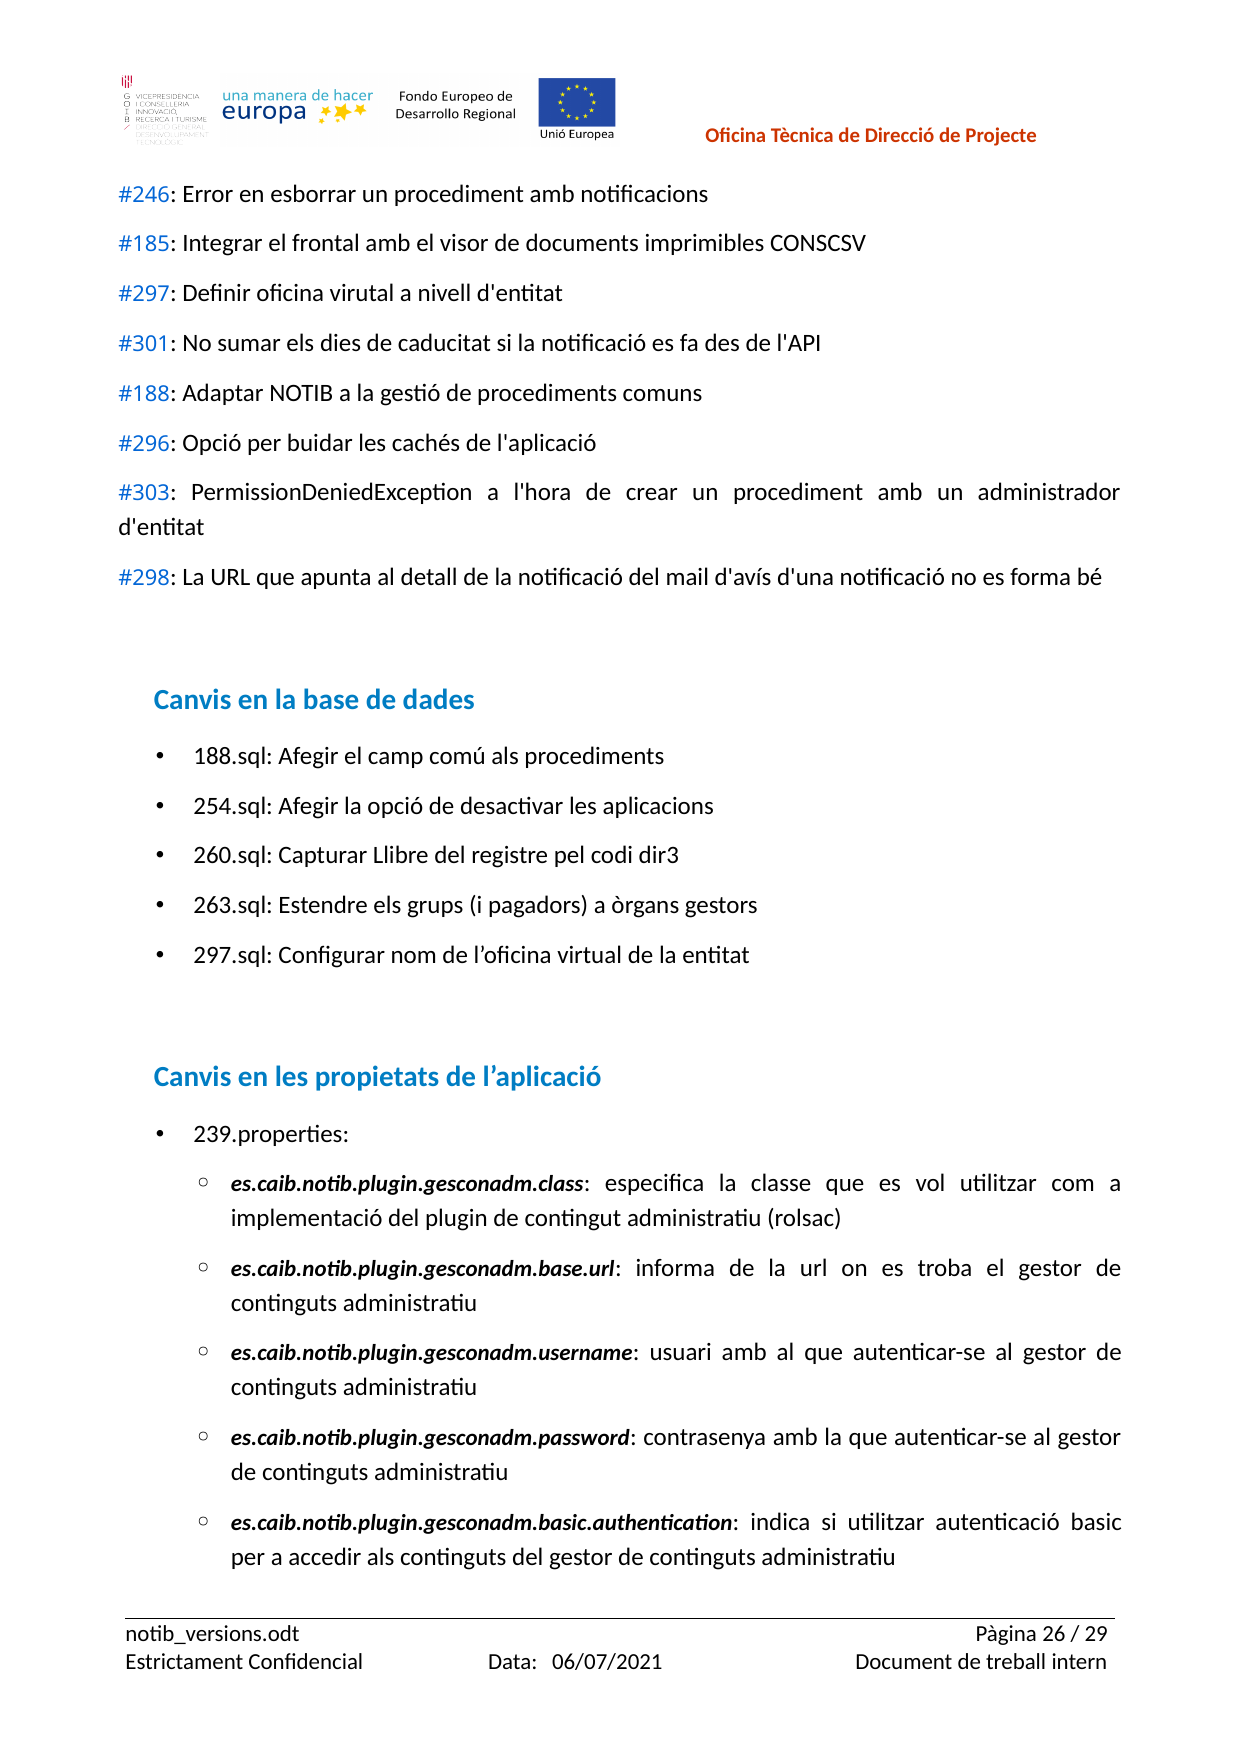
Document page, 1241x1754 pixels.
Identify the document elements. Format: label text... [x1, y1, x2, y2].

list es.caib.notib.plugin.gesconadm.password: contrasenya amb la que autenticar-se al gestor de continguts administratiu [193, 1421, 1122, 1487]
text #303: PermissionDeniedException a l'hora de crear un procediment amb un administrador d'entitat [118, 476, 1122, 542]
list es.caib.notib.plugin.gesconadm.basic.authentication: indica si utilitzar autenticació basic per a accedir als continguts del gestor de continguts administratiu [193, 1506, 1122, 1571]
picture [219, 73, 621, 147]
list 188.sql: Afegir el camp comú als procediments [156, 740, 1122, 771]
list es.caib.notib.plugin.gesconadm.username: usuari amb al que autenticar-se al gestor de continguts administratiu [193, 1337, 1122, 1402]
list es.caib.notib.plugin.gesconadm.class: especifica la classe que es vol utilitzar com a implementació del plugin de contingut administratiu (rolsac) [193, 1167, 1122, 1233]
subtitle Canvis en la base de dades [153, 681, 1122, 717]
text #188: Adaptar NOTIB a la gestió de procediments comuns [118, 377, 1122, 407]
list 239.properties: [156, 1118, 1122, 1148]
list 297.sql: Configurar nom de l’oficina virtual de la entitat [156, 939, 1122, 969]
picture [118, 73, 213, 147]
text #301: No sumar els dies de caducitat si la notificació es fa des de l'API [118, 327, 1122, 358]
list es.caib.notib.plugin.gesconadm.base.url: informa de la url on es troba el gestor de continguts administratiu [193, 1252, 1122, 1317]
text #298: La URL que apunta al detall de la notificació del mail d'avís d'una notificació no es forma bé [118, 561, 1122, 592]
list 260.sql: Capturar Llibre del registre pel codi dir3 [156, 839, 1122, 870]
list 263.sql: Estendre els grups (i pagadors) a òrgans gestors [156, 889, 1122, 920]
text #296: Opció per buidar les cachés de l'aplicació [118, 427, 1122, 457]
subtitle Canvis en les propietats de l’aplicació [153, 1058, 1122, 1094]
text #297: Definir oficina virutal a nivell d'entitat [118, 277, 1122, 308]
text #185: Integrar el frontal amb el visor de documents imprimibles CONSCSV [118, 227, 1122, 258]
list 254.sql: Afegir la opció de desactivar les aplicacions [156, 790, 1122, 821]
text #246: Error en esborrar un procediment amb notificacions [118, 178, 1122, 208]
